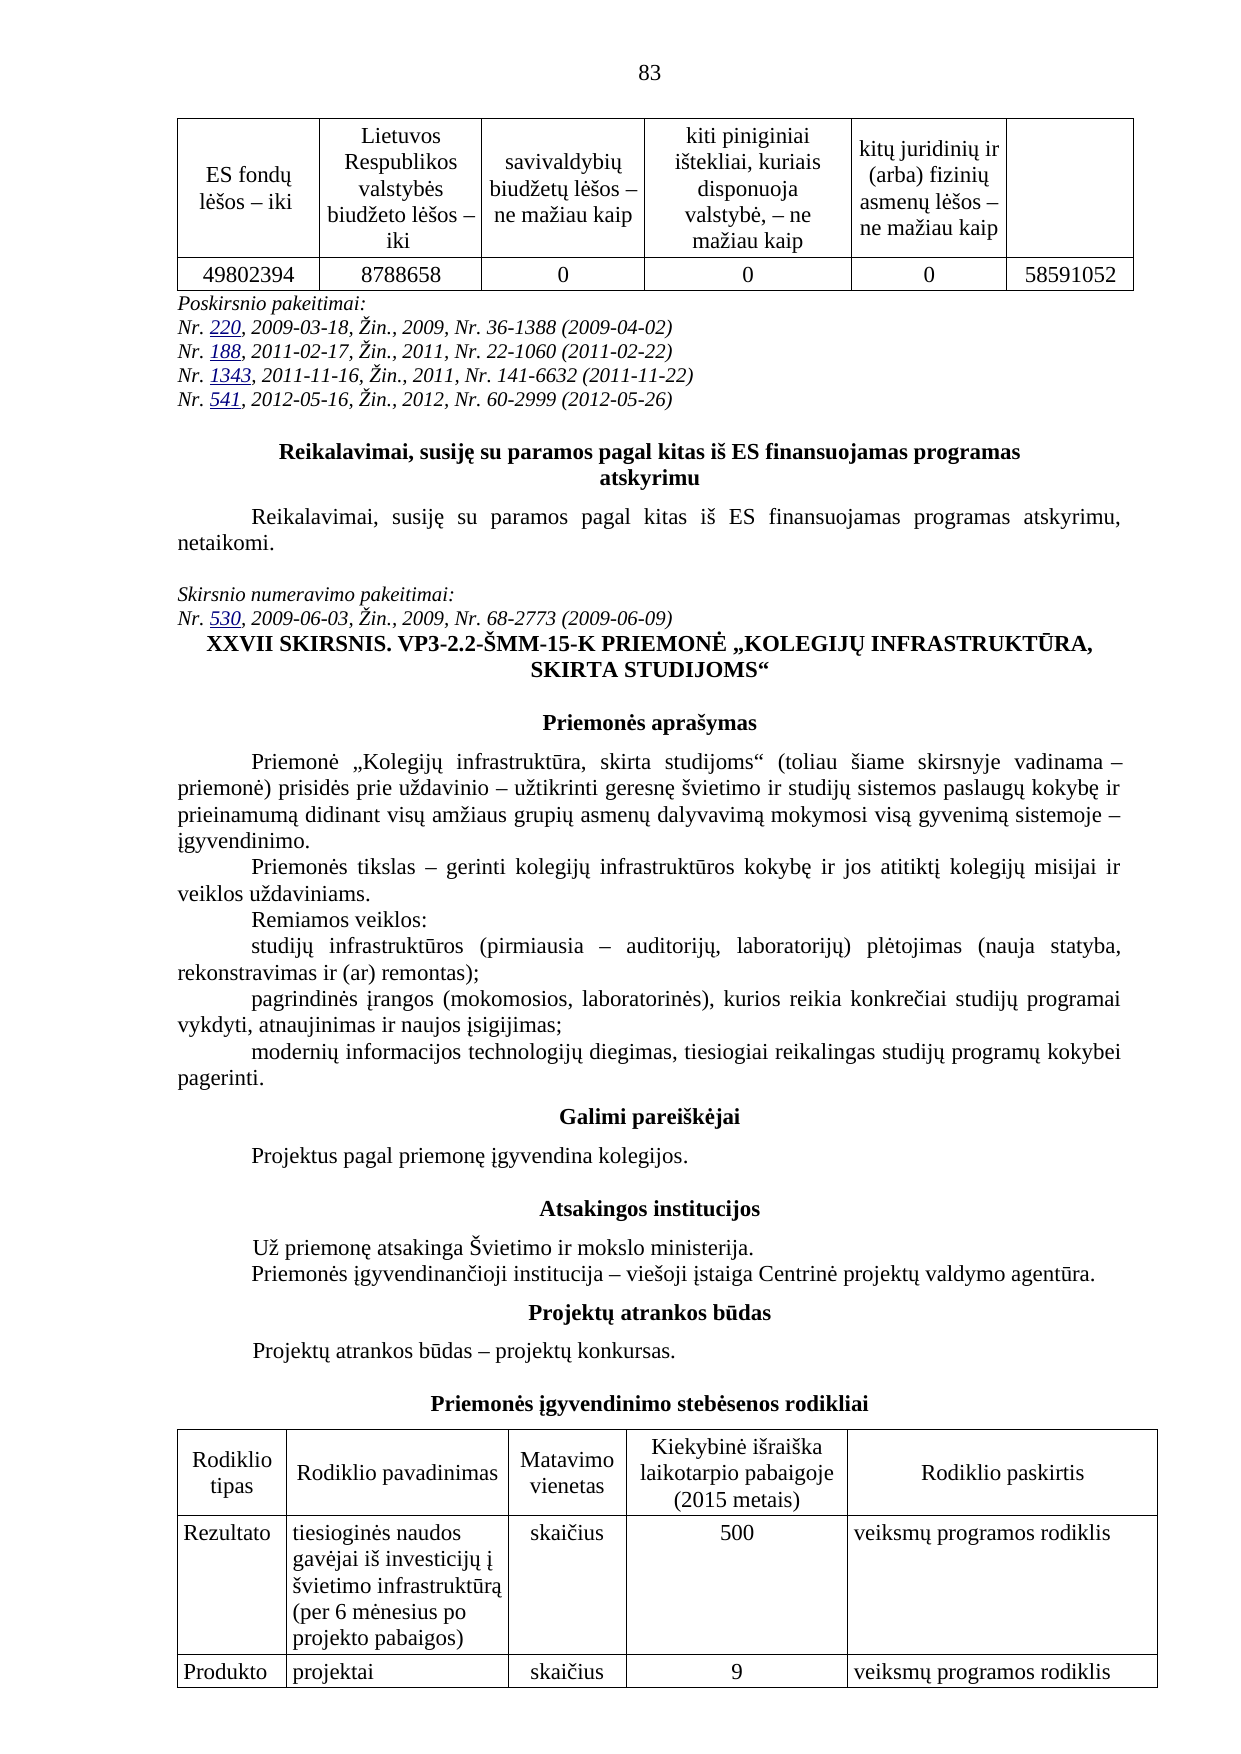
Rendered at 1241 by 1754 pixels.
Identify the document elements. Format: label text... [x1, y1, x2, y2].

table_cell 58591052 [1007, 258, 1133, 290]
text Priemonės įgyvendinančioji institucija – viešoji įstaiga Centrinė projektų valdymo agentūra. [177, 1260, 1122, 1286]
table_header Rodiklio paskirtis [848, 1430, 1157, 1515]
table_cell 8788658 [320, 258, 481, 290]
text Skirsnio numeravimo pakeitimai: [177, 582, 1122, 606]
text modernių informacijos technologijų diegimas, tiesiogiai reikalingas studijų programų kokybei pagerinti. [177, 1038, 1122, 1091]
text pagrindinės įrangos (mokomosios, laboratorinės), kurios reikia konkrečiai studijų programai vykdyti, atnaujinimas ir naujos įsigijimas; [177, 985, 1122, 1038]
text Nr. 220, 2009-03-18, Žin., 2009, Nr. 36-1388 (2009-04-02) [177, 315, 1122, 339]
text Projektus pagal priemonę įgyvendina kolegijos. [177, 1142, 1122, 1168]
table_cell Lietuvos Respublikos valstybės biudžeto lėšos – iki [320, 119, 481, 257]
text Projektų atrankos būdas [177, 1299, 1122, 1325]
text Nr. 530, 2009-06-03, Žin., 2009, Nr. 68-2773 (2009-06-09) [177, 606, 1122, 630]
table_cell 0 [645, 258, 851, 290]
text Remiamos veiklos: [177, 906, 1122, 932]
table_header Rodiklio tipas [178, 1430, 286, 1515]
table_cell 0 [482, 258, 644, 290]
text Projektų atrankos būdas – projektų konkursas. [215, 1338, 1122, 1364]
table_cell kiti piniginiai ištekliai, kuriais disponuoja valstybė, – ne mažiau kaip [645, 119, 851, 257]
text Poskirsnio pakeitimai: [177, 291, 1122, 315]
table_header Matavimo vienetas [509, 1430, 626, 1515]
table_header Kiekybinė išraiška laikotarpio pabaigoje (2015 metais) [627, 1430, 847, 1515]
table_cell savivaldybių biudžetų lėšos – ne mažiau kaip [482, 119, 644, 257]
text Atsakingos institucijos [177, 1195, 1122, 1221]
text Nr. 541, 2012-05-16, Žin., 2012, Nr. 60-2999 (2012-05-26) [177, 387, 1122, 411]
table_cell ES fondų lėšos – iki [178, 119, 319, 257]
text studijų infrastruktūros (pirmiausia – auditorijų, laboratorijų) plėtojimas (nauja statyba, rekonstravimas ir (ar) remontas); [177, 932, 1122, 985]
text Nr. 188, 2011-02-17, Žin., 2011, Nr. 22-1060 (2011-02-22) [177, 339, 1122, 363]
text Priemonės įgyvendinimo stebėsenos rodikliai [177, 1390, 1122, 1417]
table_cell 0 [852, 258, 1006, 290]
table_cell veiksmų programos rodiklis [848, 1655, 1157, 1687]
text Už priemonę atsakinga Švietimo ir mokslo ministerija. [177, 1233, 1122, 1260]
table_cell 500 [627, 1516, 847, 1654]
text Nr. 1343, 2011-11-16, Žin., 2011, Nr. 141-6632 (2011-11-22) [177, 363, 1122, 387]
text Reikalavimai, susiję su paramos pagal kitas iš ES finansuojamas programas atskyrimu, netaikomi. [177, 503, 1122, 556]
table_cell Produkto [178, 1655, 286, 1687]
table_cell skaičius [509, 1655, 626, 1687]
table_cell 49802394 [178, 258, 319, 290]
table_cell Rezultato [178, 1516, 286, 1654]
table_cell tiesioginės naudos gavėjai iš investicijų į švietimo infrastruktūrą (per 6 mėnesius po projekto pabaigos) [287, 1516, 508, 1654]
table_cell veiksmų programos rodiklis [848, 1516, 1157, 1654]
table_cell 9 [627, 1655, 847, 1687]
table_header [1007, 119, 1133, 257]
text Priemonės aprašymas [177, 709, 1122, 736]
text Priemonės tikslas – gerinti kolegijų infrastruktūros kokybę ir jos atitiktį kolegijų misijai ir veiklos uždaviniams. [177, 853, 1122, 906]
table_cell projektai [287, 1655, 508, 1687]
text Reikalavimai, susiję su paramos pagal kitas iš ES finansuojamas programas atskyrimu [177, 438, 1122, 490]
table_cell kitų juridinių ir (arba) fizinių asmenų lėšos – ne mažiau kaip [852, 119, 1006, 257]
table_header Rodiklio pavadinimas [287, 1430, 508, 1515]
text Priemonė „Kolegijų infrastruktūra, skirta studijoms“ (toliau šiame skirsnyje vadinama – priemonė) prisidės prie uždavinio – užtikrinti geresnę švietimo ir studijų sistemos paslaugų kokybę ir prieinamumą didinant visų amžiaus grupių asmenų dalyvavimą mokymosi visą gyvenimą sistemoje – įgyvendinimo. [177, 748, 1122, 853]
text XXVII SKirsnis. VP3-2.2-ŠMM-15-K PRIEMONĖ „KOLEGIJŲ INFRASTRUKTŪRA, SKIRTA STUDIJOMS“ [177, 630, 1122, 683]
text Galimi pareiškėjai [177, 1103, 1122, 1129]
table_cell skaičius [509, 1516, 626, 1654]
